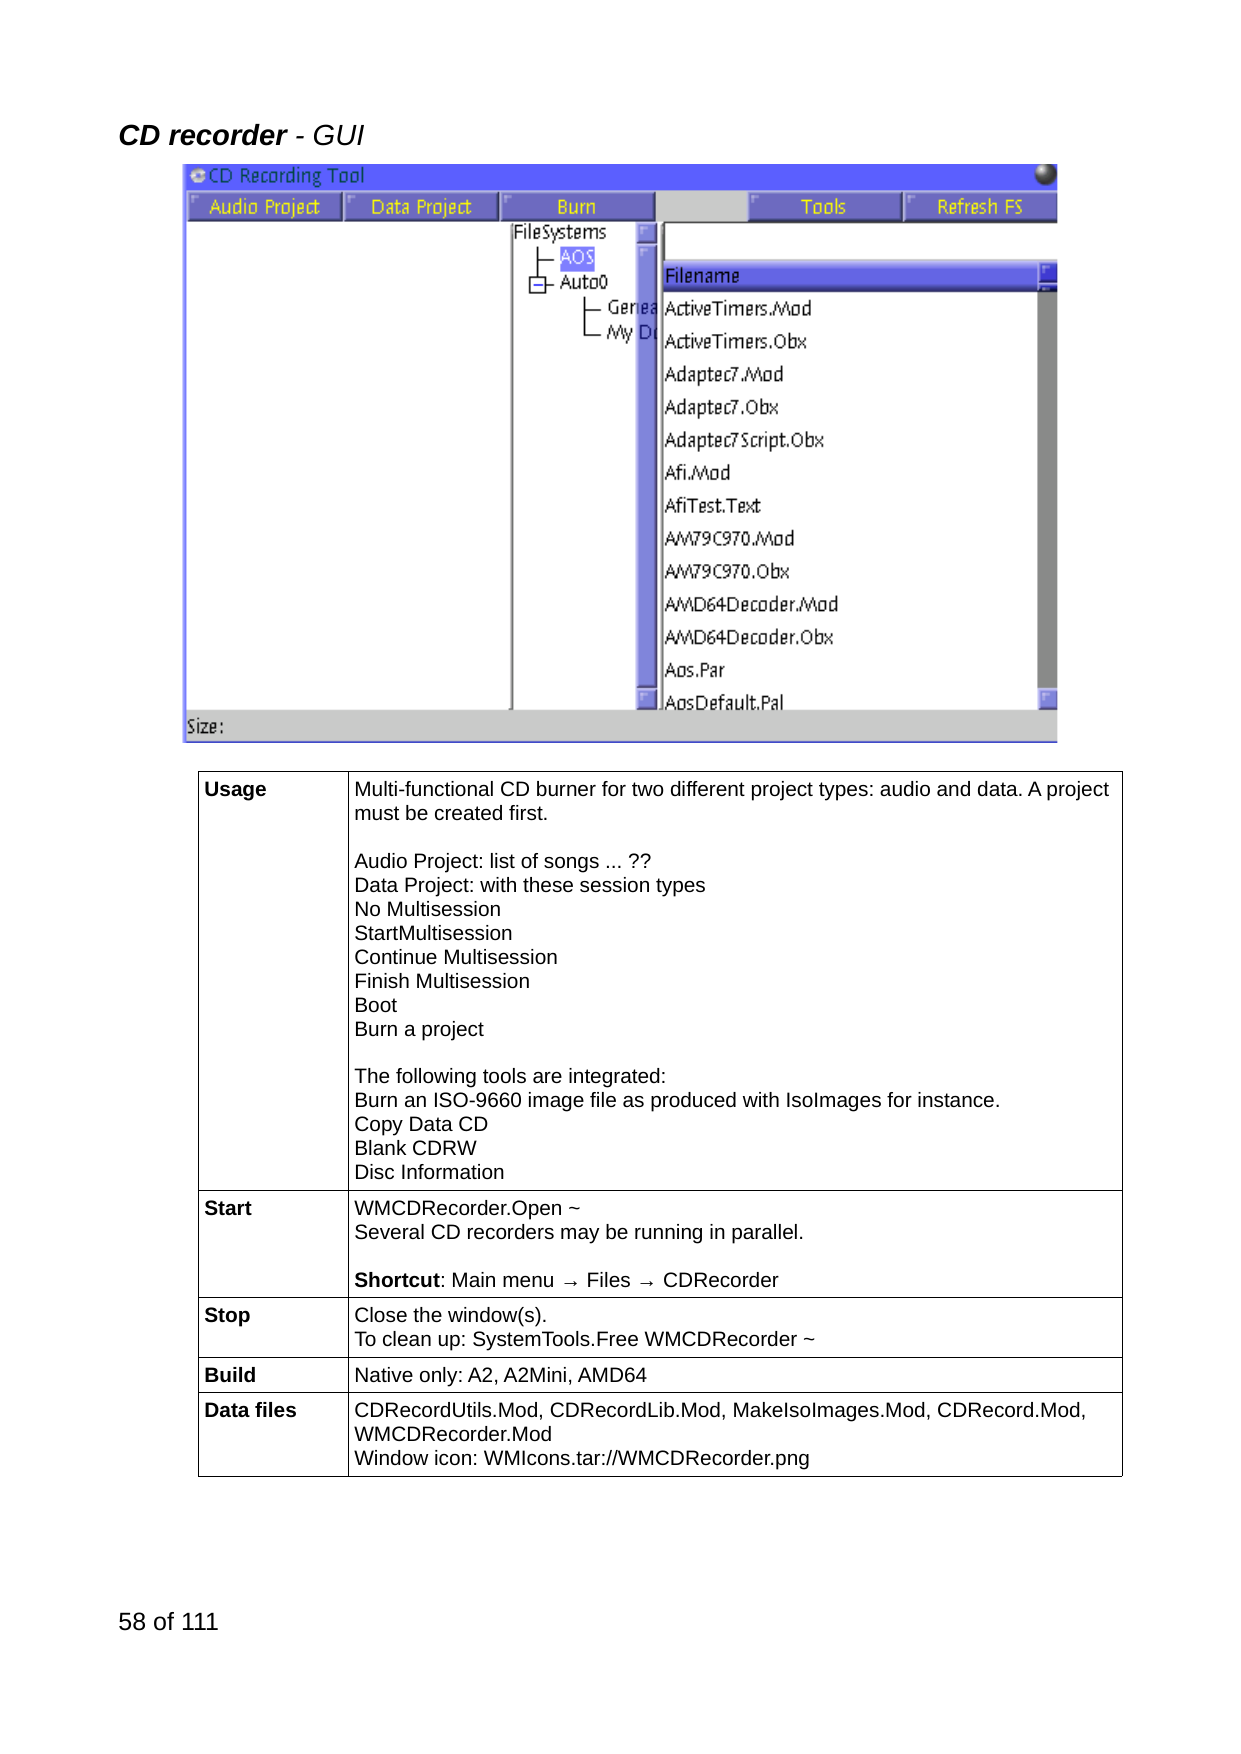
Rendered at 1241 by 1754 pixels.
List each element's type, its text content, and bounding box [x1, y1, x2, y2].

table_cell Data files [199, 1393, 348, 1476]
table_header Multi-functional CD burner for two different project types: audio and data. A project must be created first. Audio Project: list of songs ... ?? Data Project: with these session types No Multisession StartMultisession Continue Multisession Finish Multisession Boot Burn a project The following tools are integrated: Burn an ISO-9660 image file as produced with IsoImages for instance. Copy Data CD Blank CDRW Disc Information [349, 772, 1122, 1190]
table_header Usage [199, 772, 348, 1190]
table_cell Build [199, 1358, 348, 1392]
table_cell Native only: A2, A2Mini, AMD64 [349, 1358, 1122, 1392]
table_cell WMCDRecorder.Open ~ Several CD recorders may be running in parallel. Shortcut: Main menu → Files → CDRecorder [349, 1191, 1122, 1297]
table_cell Stop [199, 1298, 348, 1357]
table_cell Close the window(s). To clean up: SystemTools.Free WMCDRecorder ~ [349, 1298, 1122, 1357]
picture [182, 164, 1058, 743]
subtitle CD recorder - GUI [118, 118, 1122, 152]
table_cell Start [199, 1191, 348, 1297]
table_cell CDRecordUtils.Mod, CDRecordLib.Mod, MakeIsoImages.Mod, CDRecord.Mod, WMCDRecorder.Mod Window icon: WMIcons.tar://WMCDRecorder.png [349, 1393, 1122, 1476]
